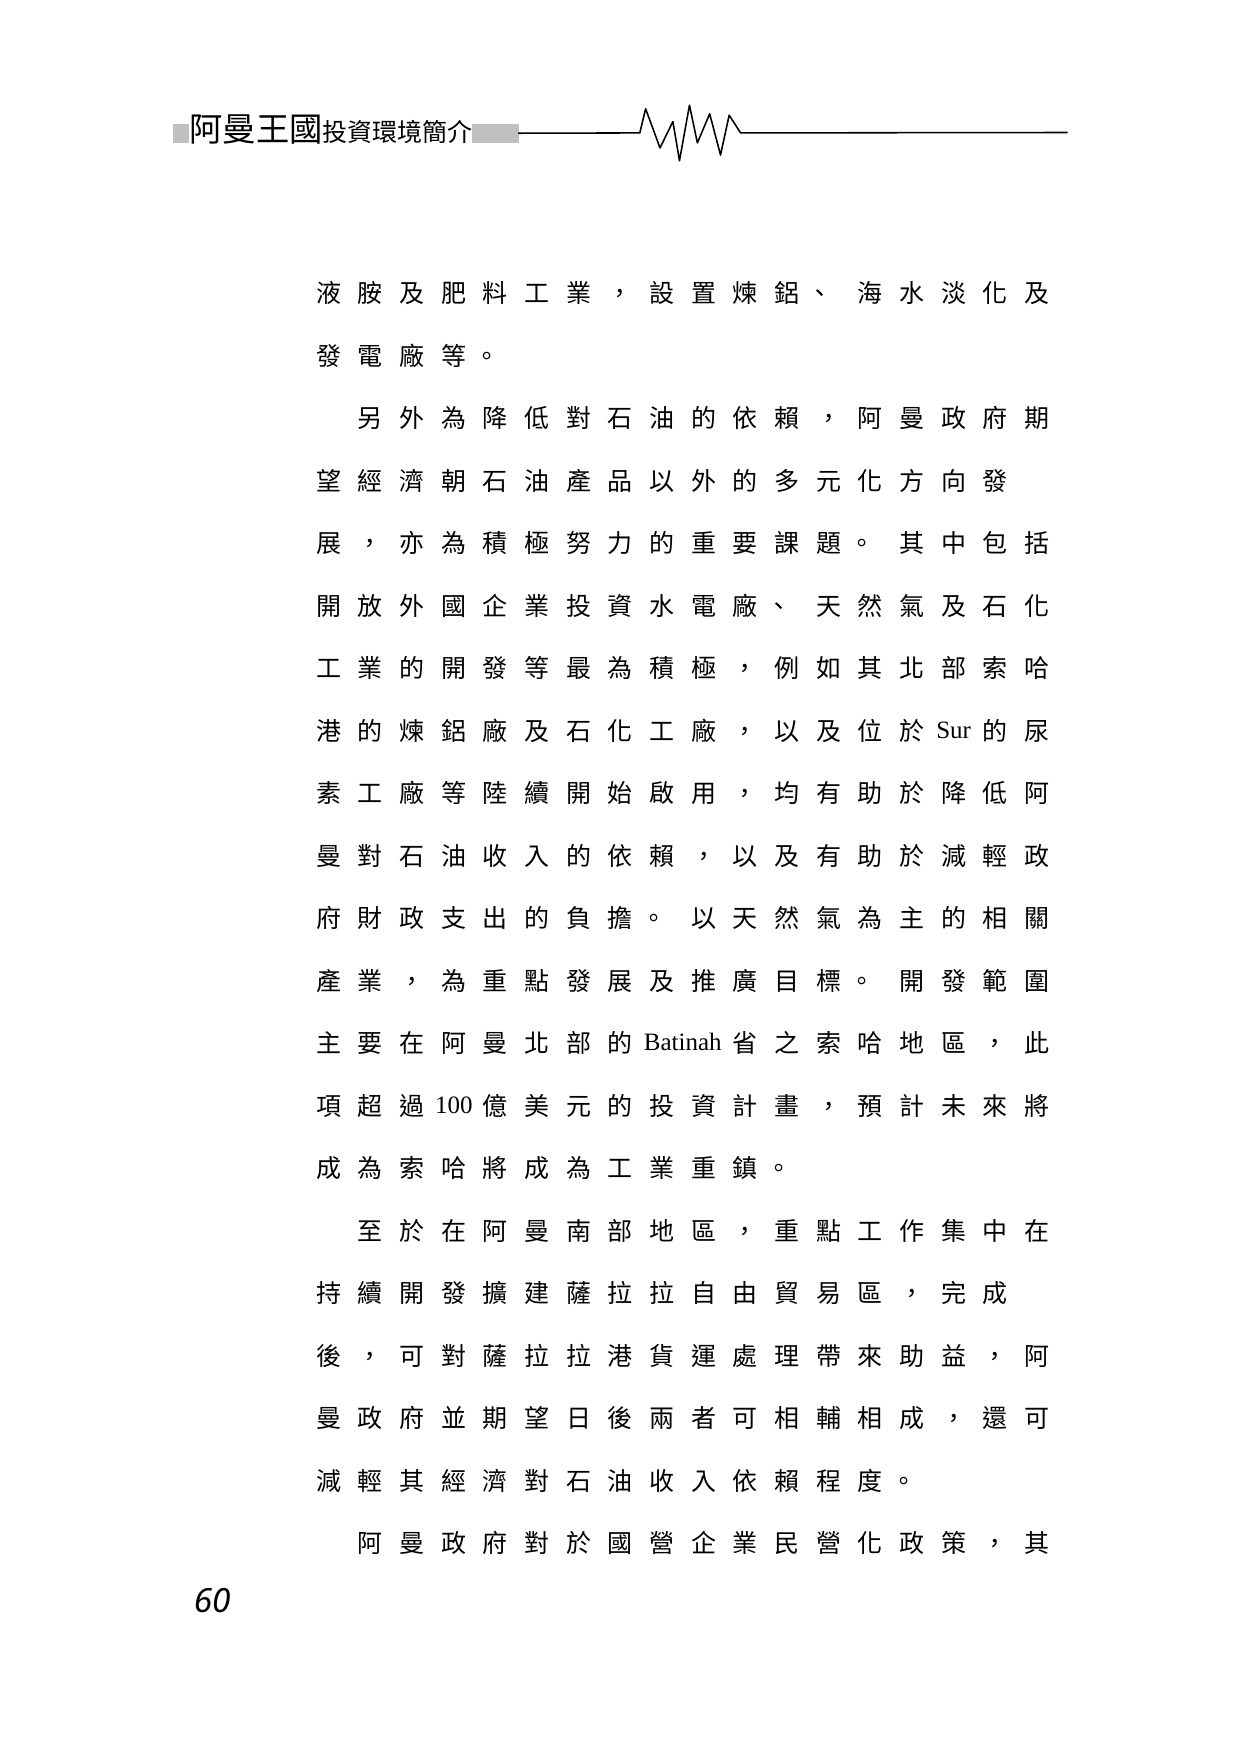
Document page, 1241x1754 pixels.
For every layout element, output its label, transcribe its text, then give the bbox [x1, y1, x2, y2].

text 液胺及肥料工業，設置煉鋁、海水淡化及發電廠等。 [281, 250, 1058, 375]
text 另外為降低對石油的依賴，阿曼政府期望經濟朝石油產品以外的多元化方向發展，亦為積極努力的重要課題。其中包括開放外國企業投資水電廠、天然氣及石化工業的開發等最為積極，例如其北部索哈港的煉鋁廠及石化工廠，以及位於Sur的尿素工廠等陸續開始啟用，均有助於降低阿曼對石油收入的依賴，以及有助於減輕政府財政支出的負擔。以天然氣為主的相關產業，為重點發展及推廣目標。開發範圍主要在阿曼北部的Batinah省之索哈地區，此項超過100億美元的投資計畫，預計未來將成為索哈將成為工業重鎮。 [281, 375, 1058, 1188]
text 阿曼政府對於國營企業民營化政策，其 [281, 1500, 1058, 1563]
text 至於在阿曼南部地區，重點工作集中在持續開發擴建薩拉拉自由貿易區，完成後，可對薩拉拉港貨運處理帶來助益，阿曼政府並期望日後兩者可相輔相成，還可減輕其經濟對石油收入依賴程度。 [281, 1188, 1058, 1500]
